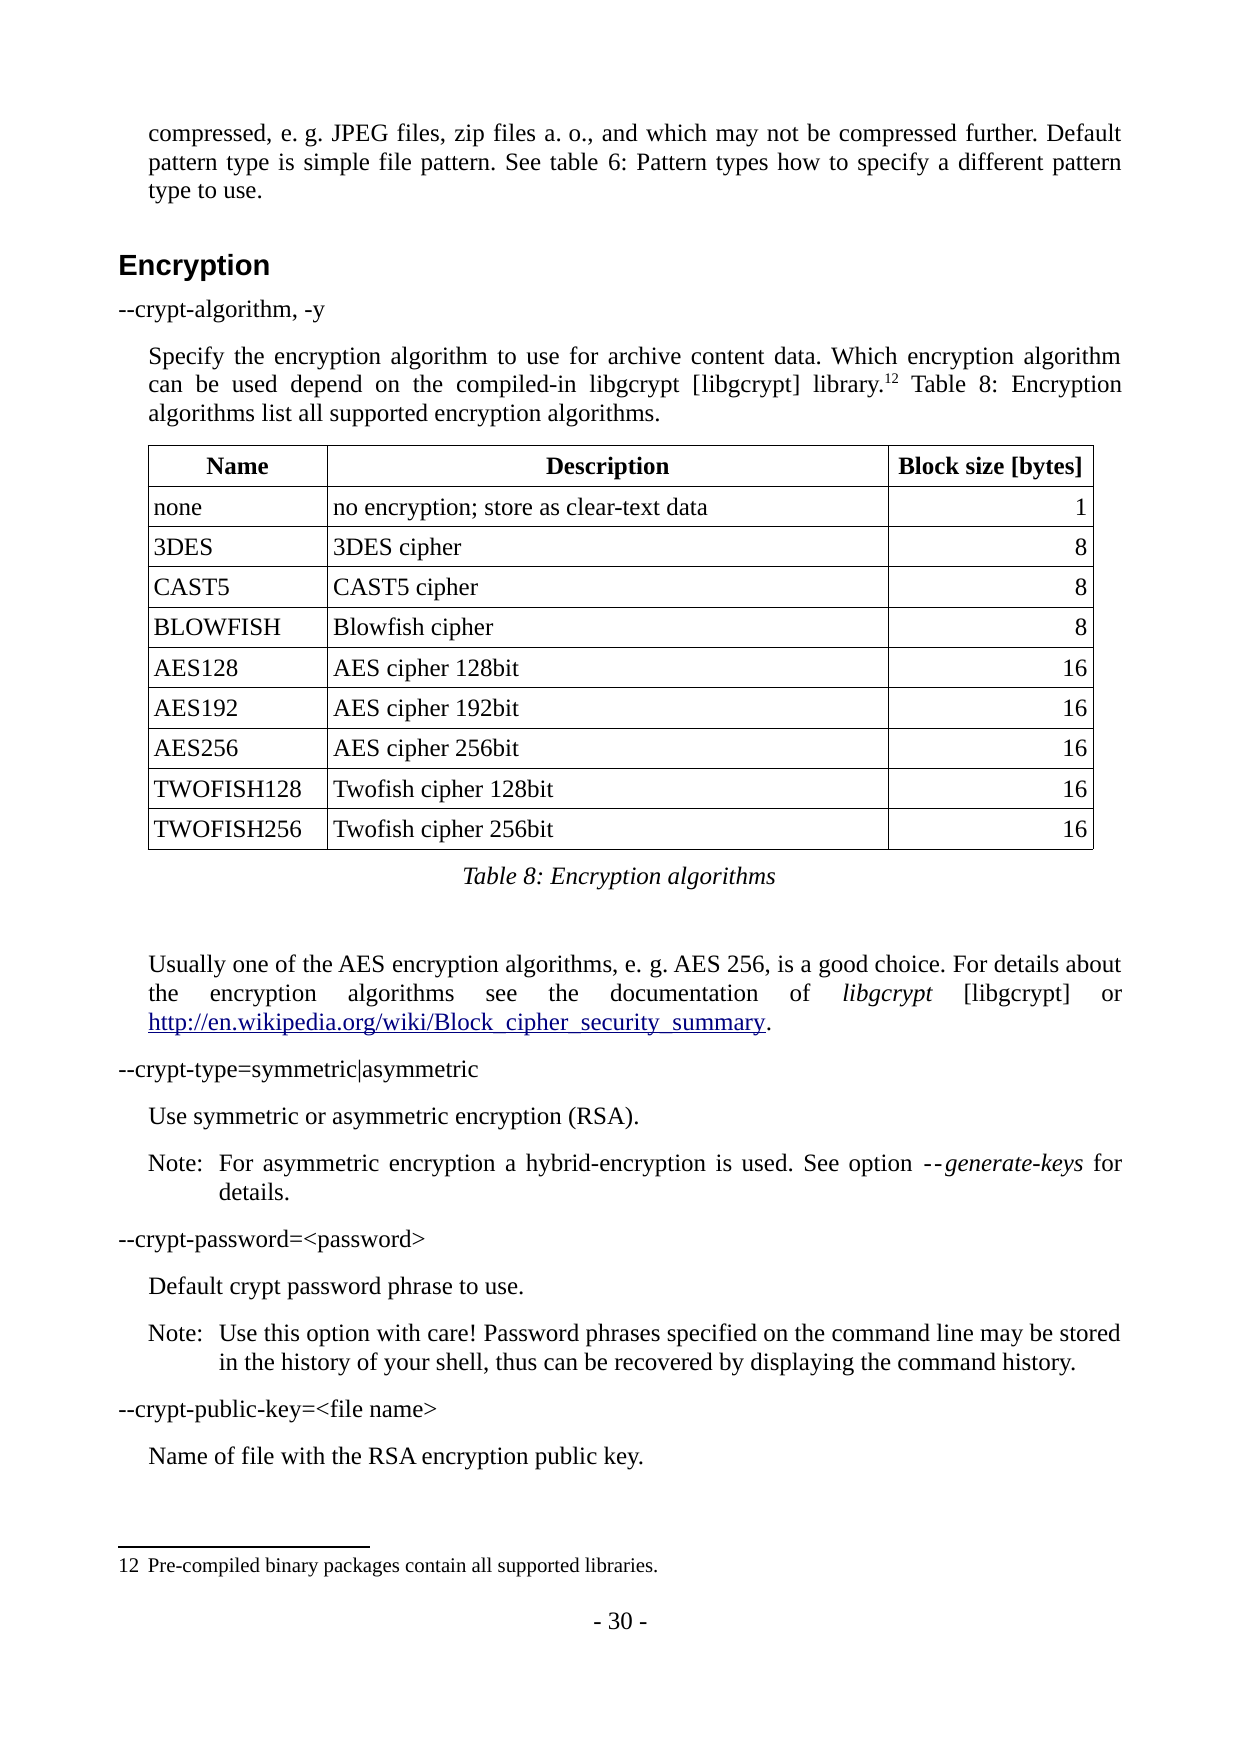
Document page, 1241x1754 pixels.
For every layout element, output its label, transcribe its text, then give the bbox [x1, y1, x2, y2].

table_cell AES cipher 256bit [328, 729, 888, 768]
table_cell 16 [889, 729, 1093, 768]
table_cell CAST5 cipher [328, 567, 888, 607]
text Name of file with the RSA encryption public key. [148, 1441, 1122, 1470]
text Default crypt password phrase to use. [148, 1271, 1122, 1300]
subtitle Encryption [118, 248, 1122, 281]
text Note: Use this option with care! Password phrases specified on the command line may be stored in the history of your shell, thus can be recovered by displaying the command history. [148, 1318, 1122, 1376]
text Specify the encryption algorithm to use for archive content data. Which encryption algorithm can be used depend on the compiled-in libgcrypt [libgcrypt] library. Table 8: Encryption algorithms list all supported encryption algorithms. [148, 341, 1122, 427]
table_cell AES192 [149, 688, 327, 728]
table_cell 3DES [149, 527, 327, 566]
table_cell TWOFISH128 [149, 769, 327, 808]
text Note: For asymmetric encryption a hybrid-encryption is used. See option ‑‑generate-keys for details. [148, 1148, 1122, 1206]
table_header Block size [bytes] [889, 446, 1093, 486]
table_cell 16 [889, 809, 1093, 848]
table_cell 16 [889, 648, 1093, 687]
text Table 8: Encryption algorithms [118, 861, 1122, 890]
text Pre-compiled binary packages contain all supported libraries. [118, 1553, 1122, 1577]
table_cell no encryption; store as clear-text data [328, 487, 888, 526]
table_header Description [328, 446, 888, 486]
table_cell 8 [889, 608, 1093, 647]
table_cell 3DES cipher [328, 527, 888, 566]
table_cell BLOWFISH [149, 608, 327, 647]
title --crypt-algorithm, -y [118, 294, 1122, 322]
table_cell CAST5 [149, 567, 327, 607]
table_header Name [149, 446, 327, 486]
table_cell AES128 [149, 648, 327, 687]
table_cell Twofish cipher 256bit [328, 809, 888, 848]
table_cell none [149, 487, 327, 526]
text Usually one of the AES encryption algorithms, e. g. AES 256, is a good choice. For details about the encryption algorithms see the documentation of libgcrypt [libgcrypt] or http://en.wikipedia.org/wiki/Block_cipher_security_summary. [148, 949, 1122, 1036]
text Use symmetric or asymmetric encryption (RSA). [148, 1101, 1122, 1130]
table_cell AES cipher 192bit [328, 688, 888, 728]
table_cell AES cipher 128bit [328, 648, 888, 687]
table_cell 16 [889, 769, 1093, 808]
table_cell 8 [889, 527, 1093, 566]
table_cell 16 [889, 688, 1093, 728]
table_cell TWOFISH256 [149, 809, 327, 848]
table_cell 1 [889, 487, 1093, 526]
title --crypt-password=<password> [118, 1224, 1122, 1253]
table_cell AES256 [149, 729, 327, 768]
table_cell 8 [889, 567, 1093, 607]
text compressed, e. g. JPEG files, zip files a. o., and which may not be compressed further. Default pattern type is simple file pattern. See table 6: Pattern types how to specify a different pattern type to use. [148, 118, 1122, 204]
table_cell Twofish cipher 128bit [328, 769, 888, 808]
title --crypt-public-key=<file name> [118, 1394, 1122, 1423]
table_cell Blowfish cipher [328, 608, 888, 647]
title --crypt-type=symmetric|asymmetric [118, 1054, 1122, 1083]
